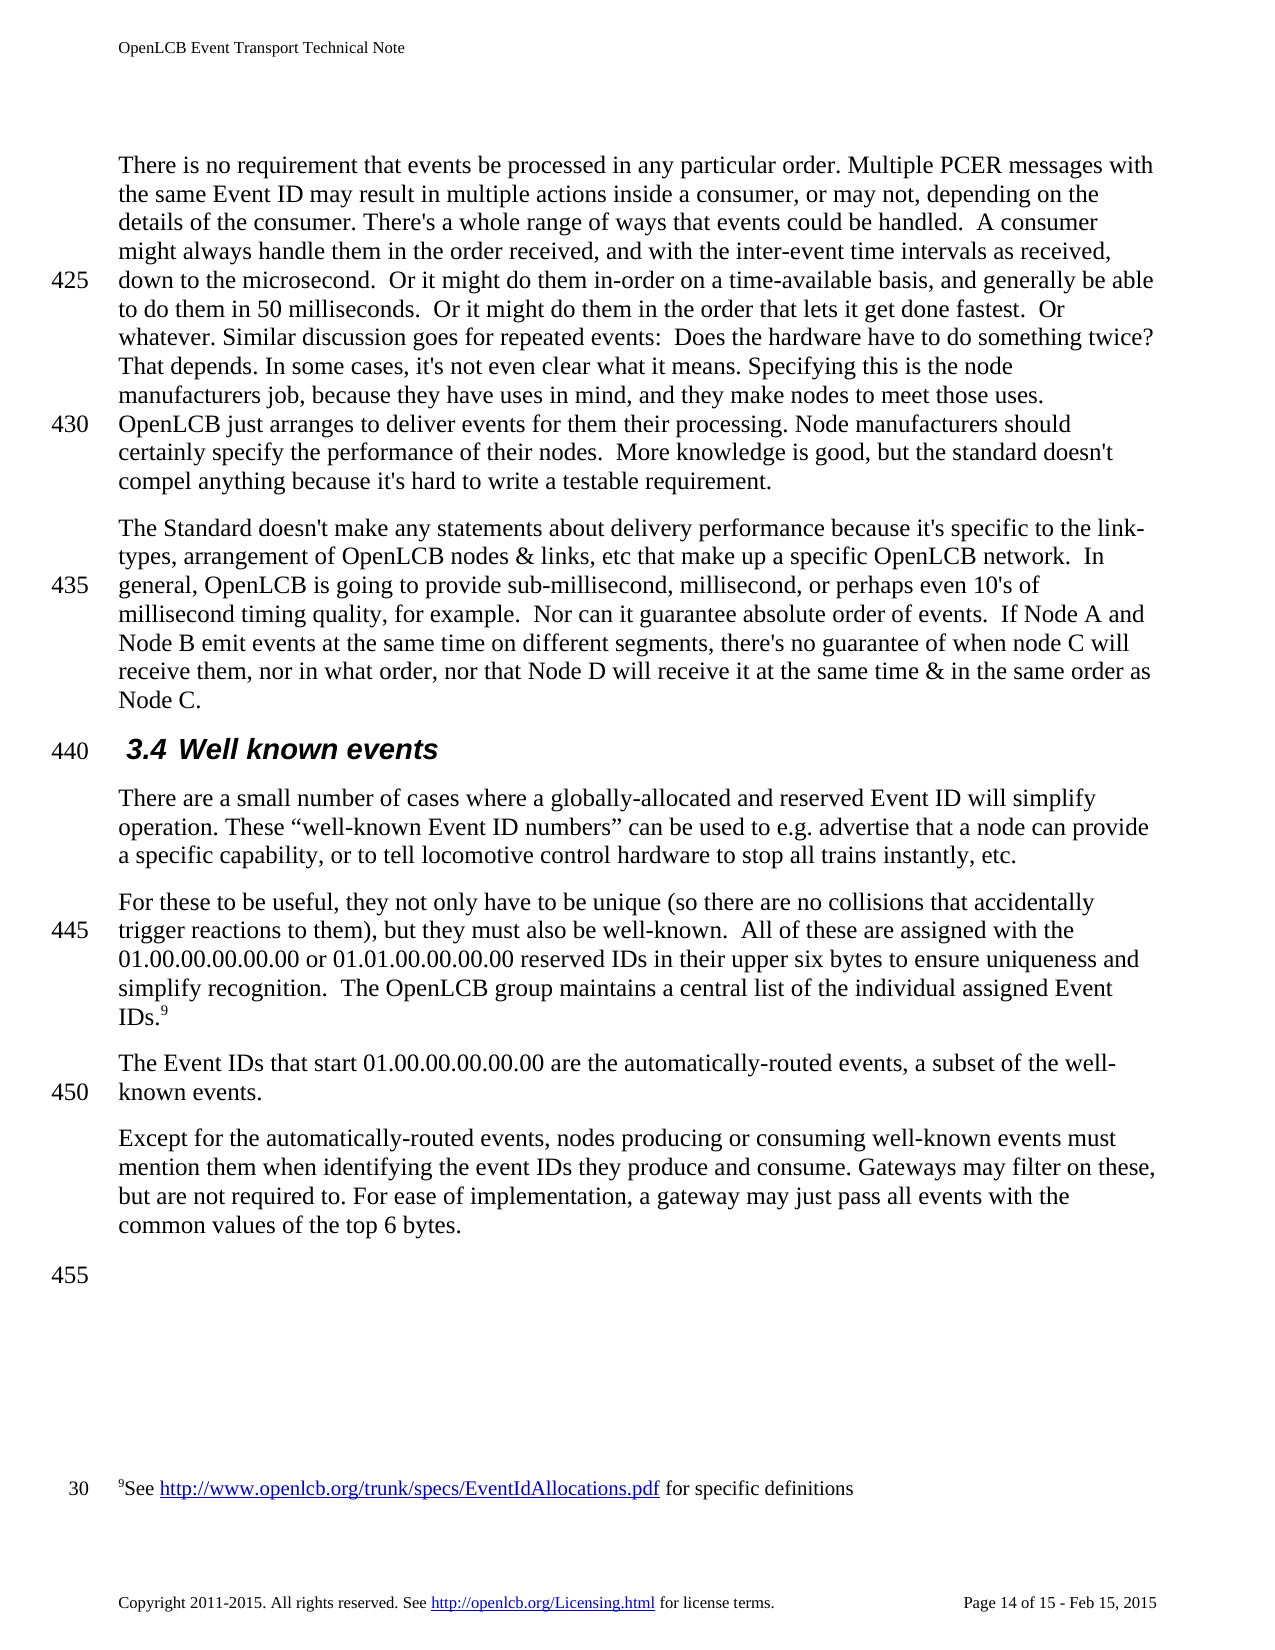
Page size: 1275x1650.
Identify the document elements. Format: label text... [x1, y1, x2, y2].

text Except for the automatically-routed events, nodes producing or consuming well-known events must mention them when identifying the event IDs they produce and consume. Gateways may filter on these, but are not required to. For ease of implementation, a gateway may just pass all events with the common values of the top 6 bytes. [118, 1123, 1157, 1238]
text The Event IDs that start 01.00.00.00.00.00 are the automatically-routed events, a subset of the well-known events. [118, 1048, 1157, 1106]
text The Standard doesn't make any statements about delivery performance because it's specific to the link-types, arrangement of OpenLCB nodes & links, etc that make up a specific OpenLCB network. In general, OpenLCB is going to provide sub-millisecond, millisecond, or perhaps even 10's of millisecond timing quality, for example. Nor can it guarantee absolute order of events. If Node A and Node B emit events at the same time on different segments, there's no guarantee of when node C will receive them, nor in what order, nor that Node D will receive it at the same time & in the same order as Node C. [118, 513, 1157, 714]
text For these to be useful, they not only have to be unique (so there are no collisions that accidentally trigger reactions to them), but they must also be well-known. All of these are assigned with the 01.00.00.00.00.00 or 01.01.00.00.00.00 reserved IDs in their upper six bytes to ensure uniqueness and simplify recognition. The OpenLCB group maintains a central list of the individual assigned Event IDs. [118, 887, 1157, 1031]
subtitle Well known events [118, 732, 1157, 765]
text There are a small number of cases where a globally-allocated and reserved Event ID will simplify operation. These “well-known Event ID numbers” can be used to e.g. advertise that a node can provide a specific capability, or to tell locomotive control hardware to stop all trains instantly, etc. [118, 783, 1157, 869]
text There is no requirement that events be processed in any particular order. Multiple PCER messages with the same Event ID may result in multiple actions inside a consumer, or may not, depending on the details of the consumer. There's a whole range of ways that events could be handled. A consumer might always handle them in the order received, and with the inter-event time intervals as received, down to the microsecond. Or it might do them in-order on a time-available basis, and generally be able to do them in 50 milliseconds. Or it might do them in the order that lets it get done fastest. Or whatever. Similar discussion goes for repeated events: Does the hardware have to do something twice? That depends. In some cases, it's not even clear what it means. Specifying this is the node manufacturers job, because they have uses in mind, and they make nodes to meet those uses. OpenLCB just arranges to deliver events for them their processing. Node manufacturers should certainly specify the performance of their nodes. More knowledge is good, but the standard doesn't compel anything because it's hard to write a testable requirement. [118, 150, 1157, 495]
text See http://www.openlcb.org/trunk/specs/EventIdAllocations.pdf for specific definitions [118, 1476, 1157, 1500]
